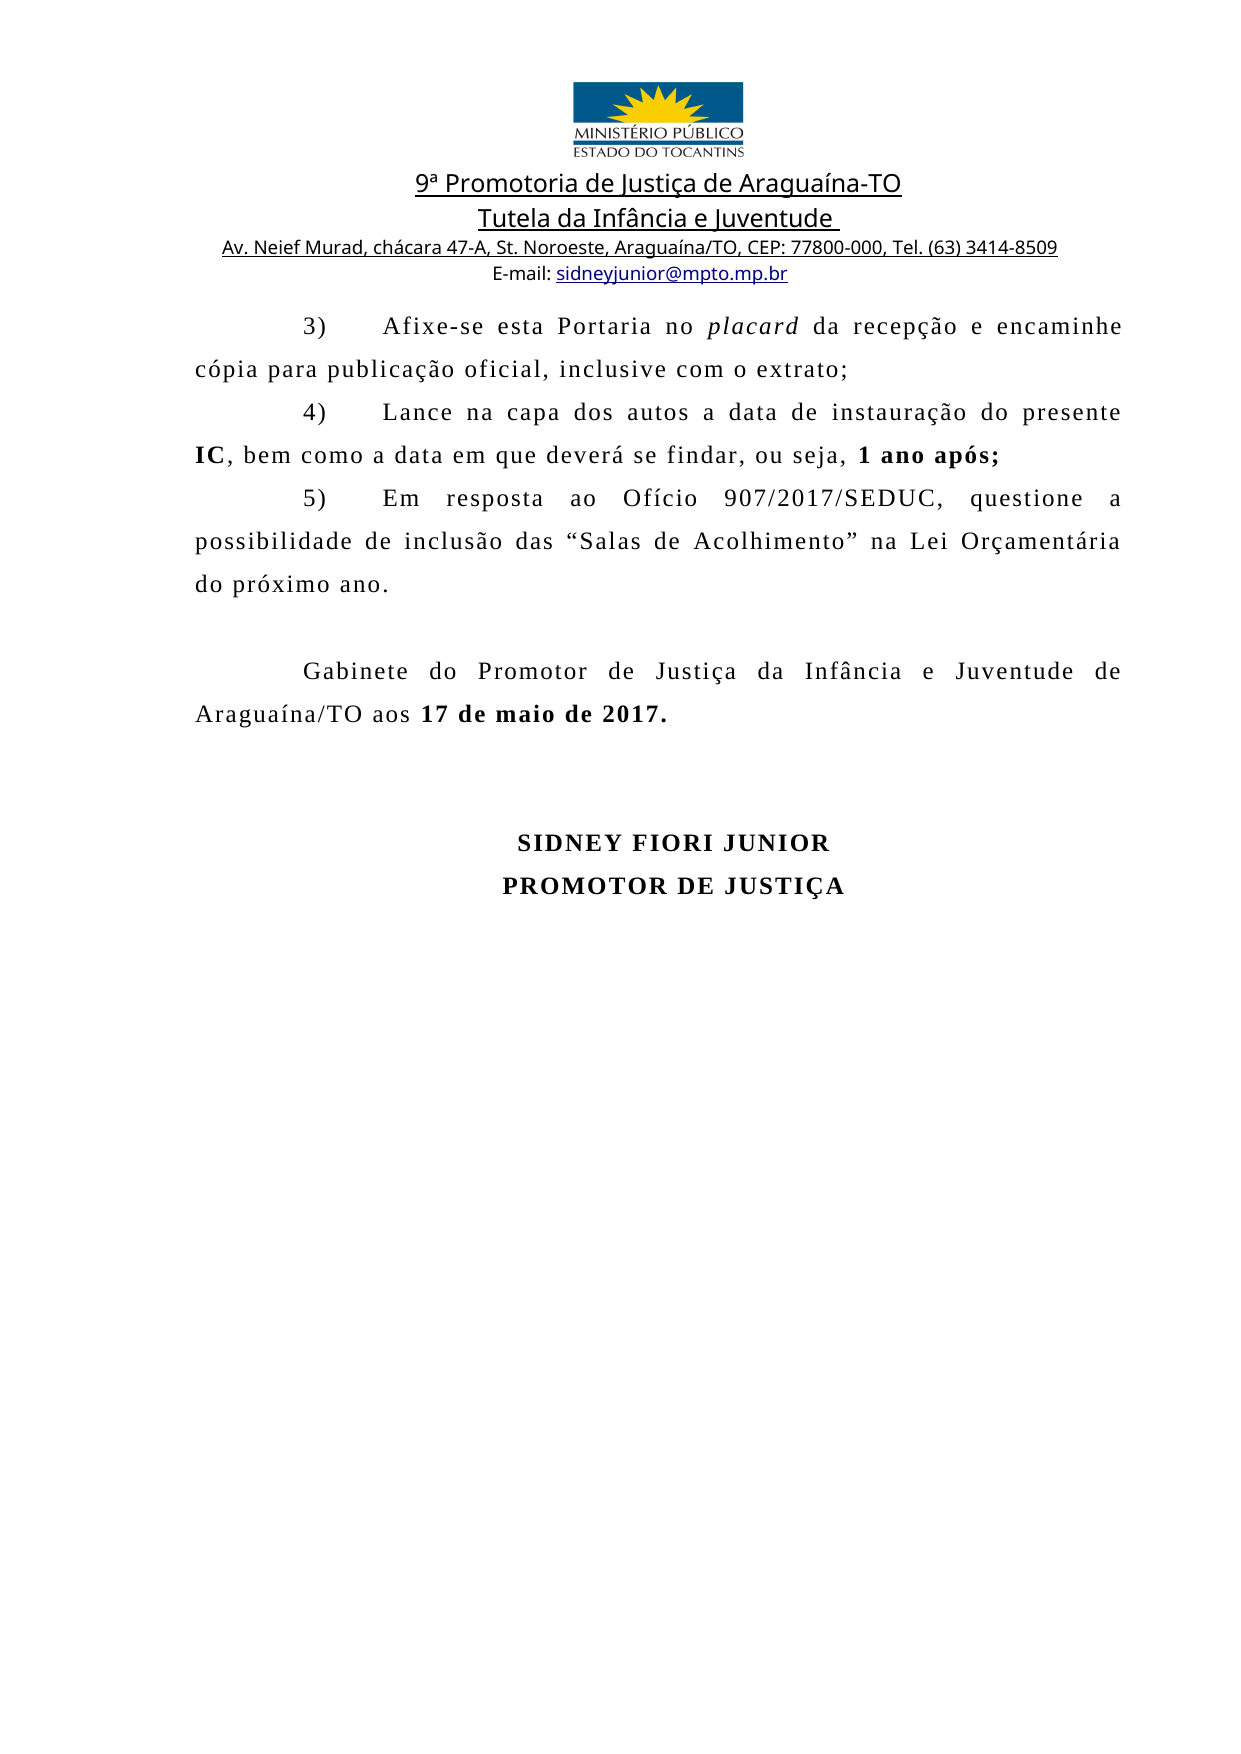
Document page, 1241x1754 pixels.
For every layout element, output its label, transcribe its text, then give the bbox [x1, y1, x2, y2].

list Em resposta ao Ofício 907/2017/SEDUC, questione a possibilidade de inclusão das “Salas de Acolhimento” na Lei Orçamentária do próximo ano. [195, 483, 1122, 598]
list Lance na capa dos autos a data de instauração do presente IC, bem como a data em que deverá se findar, ou seja, 1 ano após; [195, 397, 1122, 469]
picture [573, 82, 744, 157]
text SIDNEY FIORI JUNIOR [224, 828, 1122, 857]
list Afixe-se esta Portaria no placard da recepção e encaminhe cópia para publicação oficial, inclusive com o extrato; [195, 311, 1122, 383]
text PROMOTOR DE JUSTIÇA [224, 871, 1122, 900]
text Gabinete do Promotor de Justiça da Infância e Juventude de Araguaína/TO aos 17 de maio de 2017. [195, 656, 1122, 728]
